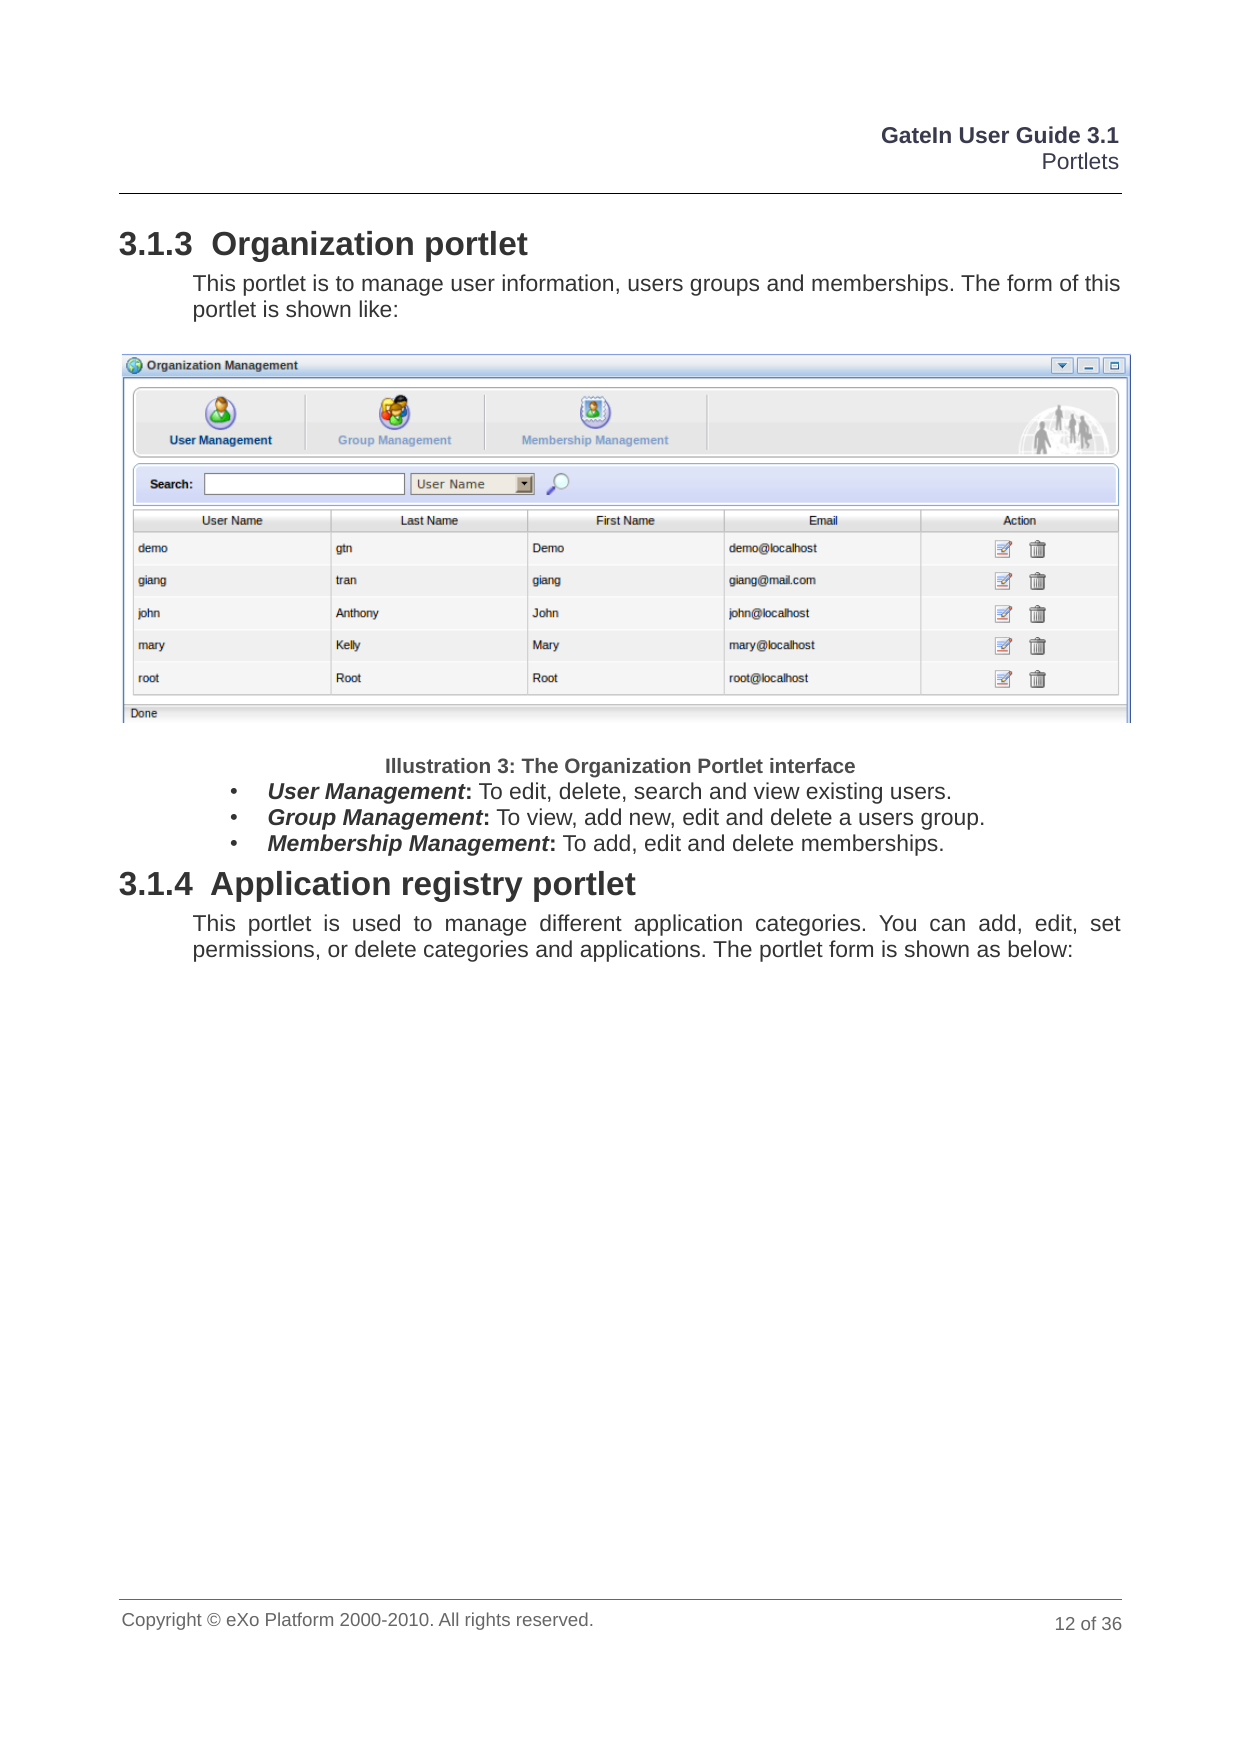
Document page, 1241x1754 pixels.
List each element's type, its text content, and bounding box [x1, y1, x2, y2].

list [115, 348, 1125, 423]
text This portlet is to manage user information, users groups and memberships. The form of this portlet is shown like: [192, 269, 1122, 322]
list Group Management: To view, add new, edit and delete a users group. [230, 804, 1122, 830]
list User Management: To edit, delete, search and view existing users. [230, 778, 1122, 804]
subtitle Organization portlet [118, 223, 1122, 262]
list Membership Management: To add, edit and delete memberships. [230, 830, 1122, 857]
list Illustration 3: The Organization Portlet interface [115, 723, 1125, 778]
text This portlet is used to manage different application categories. You can add, edit, set permissions, or delete categories and applications. The portlet form is shown as below: [192, 910, 1122, 963]
picture [121, 353, 1131, 723]
subtitle Application registry portlet [118, 864, 1122, 903]
